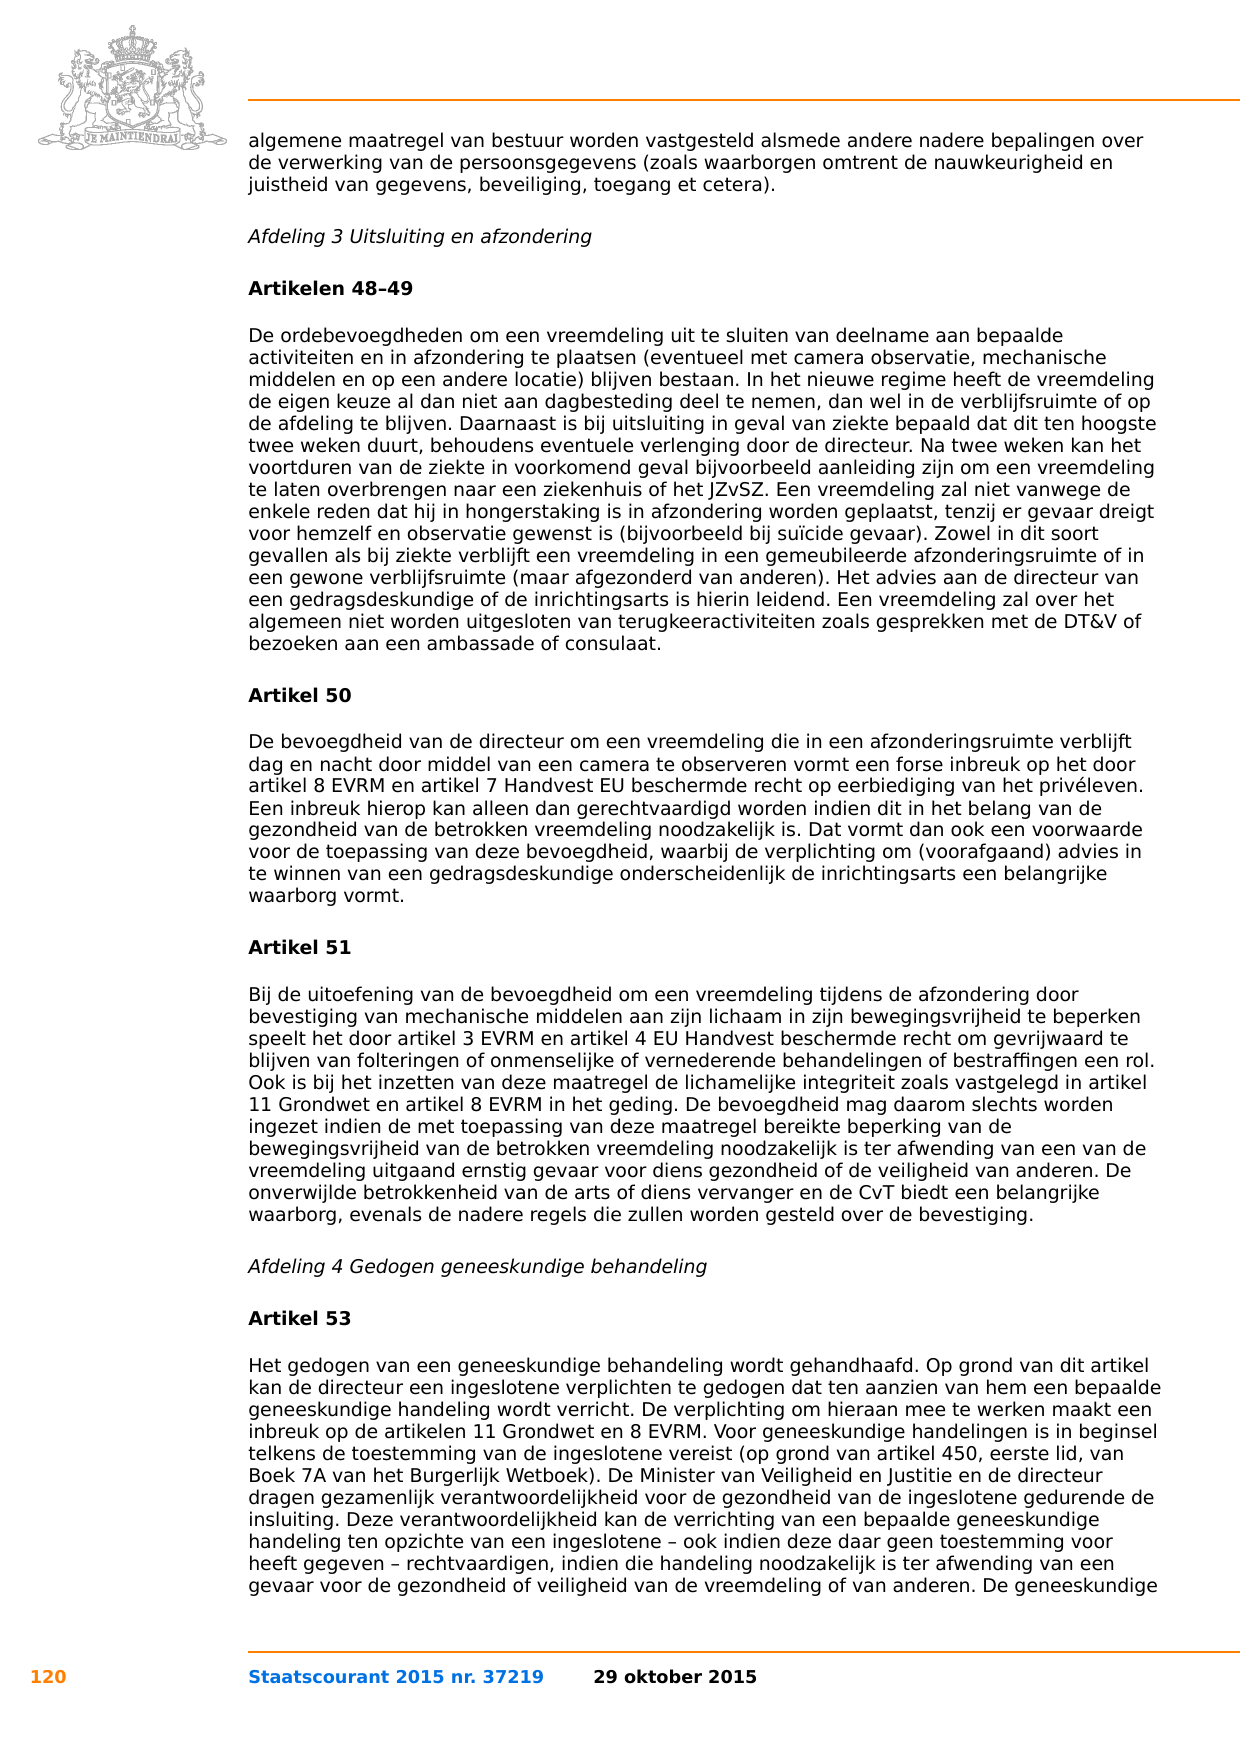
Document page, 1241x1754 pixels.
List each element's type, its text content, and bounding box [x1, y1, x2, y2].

picture [38, 25, 227, 150]
subtitle Artikel 50 [248, 684, 1163, 706]
subtitle Afdeling 4 Gedogen geneeskundige behandeling [248, 1256, 1163, 1278]
text De bevoegdheid van de directeur om een vreemdeling die in een afzonderingsruimte verblijft dag en nacht door middel van een camera te observeren vormt een forse inbreuk op het door artikel 8 EVRM en artikel 7 Handvest EU beschermde recht op eerbiediging van het privéleven. Een inbreuk hierop kan alleen dan gerechtvaardigd worden indien dit in het belang van de gezondheid van de betrokken vreemdeling noodzakelijk is. Dat vormt dan ook een voorwaarde voor de toepassing van deze bevoegdheid, waarbij de verplichting om (voorafgaand) advies in te winnen van een gedragsdeskundige onderscheidenlijk de inrichtingsarts een belangrijke waarborg vormt. [248, 731, 1163, 907]
text algemene maatregel van bestuur worden vastgesteld alsmede andere nadere bepalingen over de verwerking van de persoonsgegevens (zoals waarborgen omtrent de nauwkeurigheid en juistheid van gegevens, beveiliging, toegang et cetera). [248, 130, 1163, 196]
subtitle Artikel 51 [248, 937, 1163, 959]
text Bij de uitoefening van de bevoegdheid om een vreemdeling tijdens de afzondering door bevestiging van mechanische middelen aan zijn lichaam in zijn bewegingsvrijheid te beperken speelt het door artikel 3 EVRM en artikel 4 EU Handvest beschermde recht om gevrijwaard te blijven van folteringen of onmenselijke of vernederende behandelingen of bestraffingen een rol. Ook is bij het inzetten van deze maatregel de lichamelijke integriteit zoals vastgelegd in artikel 11 Grondwet en artikel 8 EVRM in het geding. De bevoegdheid mag daarom slechts worden ingezet indien de met toepassing van deze maatregel bereikte beperking van de bewegingsvrijheid van de betrokken vreemdeling noodzakelijk is ter afwending van een van de vreemdeling uitgaand ernstig gevaar voor diens gezondheid of de veiligheid van anderen. De onverwijlde betrokkenheid van de arts of diens vervanger en de CvT biedt een belangrijke waarborg, evenals de nadere regels die zullen worden gesteld over de bevestiging. [248, 984, 1163, 1226]
subtitle Artikelen 48–49 [248, 278, 1163, 300]
subtitle Artikel 53 [248, 1308, 1163, 1330]
text De ordebevoegdheden om een vreemdeling uit te sluiten van deelname aan bepaalde activiteiten en in afzondering te plaatsen (eventueel met camera observatie, mechanische middelen en op een andere locatie) blijven bestaan. In het nieuwe regime heeft de vreemdeling de eigen keuze al dan niet aan dagbesteding deel te nemen, dan wel in de verblijfsruimte of op de afdeling te blijven. Daarnaast is bij uitsluiting in geval van ziekte bepaald dat dit ten hoogste twee weken duurt, behoudens eventuele verlenging door de directeur. Na twee weken kan het voortduren van de ziekte in voorkomend geval bijvoorbeeld aanleiding zijn om een vreemdeling te laten overbrengen naar een ziekenhuis of het JZvSZ. Een vreemdeling zal niet vanwege de enkele reden dat hij in hongerstaking is in afzondering worden geplaatst, tenzij er gevaar dreigt voor hemzelf en observatie gewenst is (bijvoorbeeld bij suïcide gevaar). Zowel in dit soort gevallen als bij ziekte verblijft een vreemdeling in een gemeubileerde afzonderingsruimte of in een gewone verblijfsruimte (maar afgezonderd van anderen). Het advies aan de directeur van een gedragsdeskundige of de inrichtingsarts is hierin leidend. Een vreemdeling zal over het algemeen niet worden uitgesloten van terugkeeractiviteiten zoals gesprekken met de DT&V of bezoeken aan een ambassade of consulaat. [248, 325, 1163, 654]
subtitle Afdeling 3 Uitsluiting en afzondering [248, 226, 1163, 248]
text Het gedogen van een geneeskundige behandeling wordt gehandhaafd. Op grond van dit artikel kan de directeur een ingeslotene verplichten te gedogen dat ten aanzien van hem een bepaalde geneeskundige handeling wordt verricht. De verplichting om hieraan mee te werken maakt een inbreuk op de artikelen 11 Grondwet en 8 EVRM. Voor geneeskundige handelingen is in beginsel telkens de toestemming van de ingeslotene vereist (op grond van artikel 450, eerste lid, van Boek 7A van het Burgerlijk Wetboek). De Minister van Veiligheid en Justitie en de directeur dragen gezamenlijk verantwoordelijkheid voor de gezondheid van de ingeslotene gedurende de insluiting. Deze verantwoordelijkheid kan de verrichting van een bepaalde geneeskundige handeling ten opzichte van een ingeslotene – ook indien deze daar geen toestemming voor heeft gegeven – rechtvaardigen, indien die handeling noodzakelijk is ter afwending van een gevaar voor de gezondheid of veiligheid van de vreemdeling of van anderen. De geneeskundige [248, 1355, 1163, 1597]
